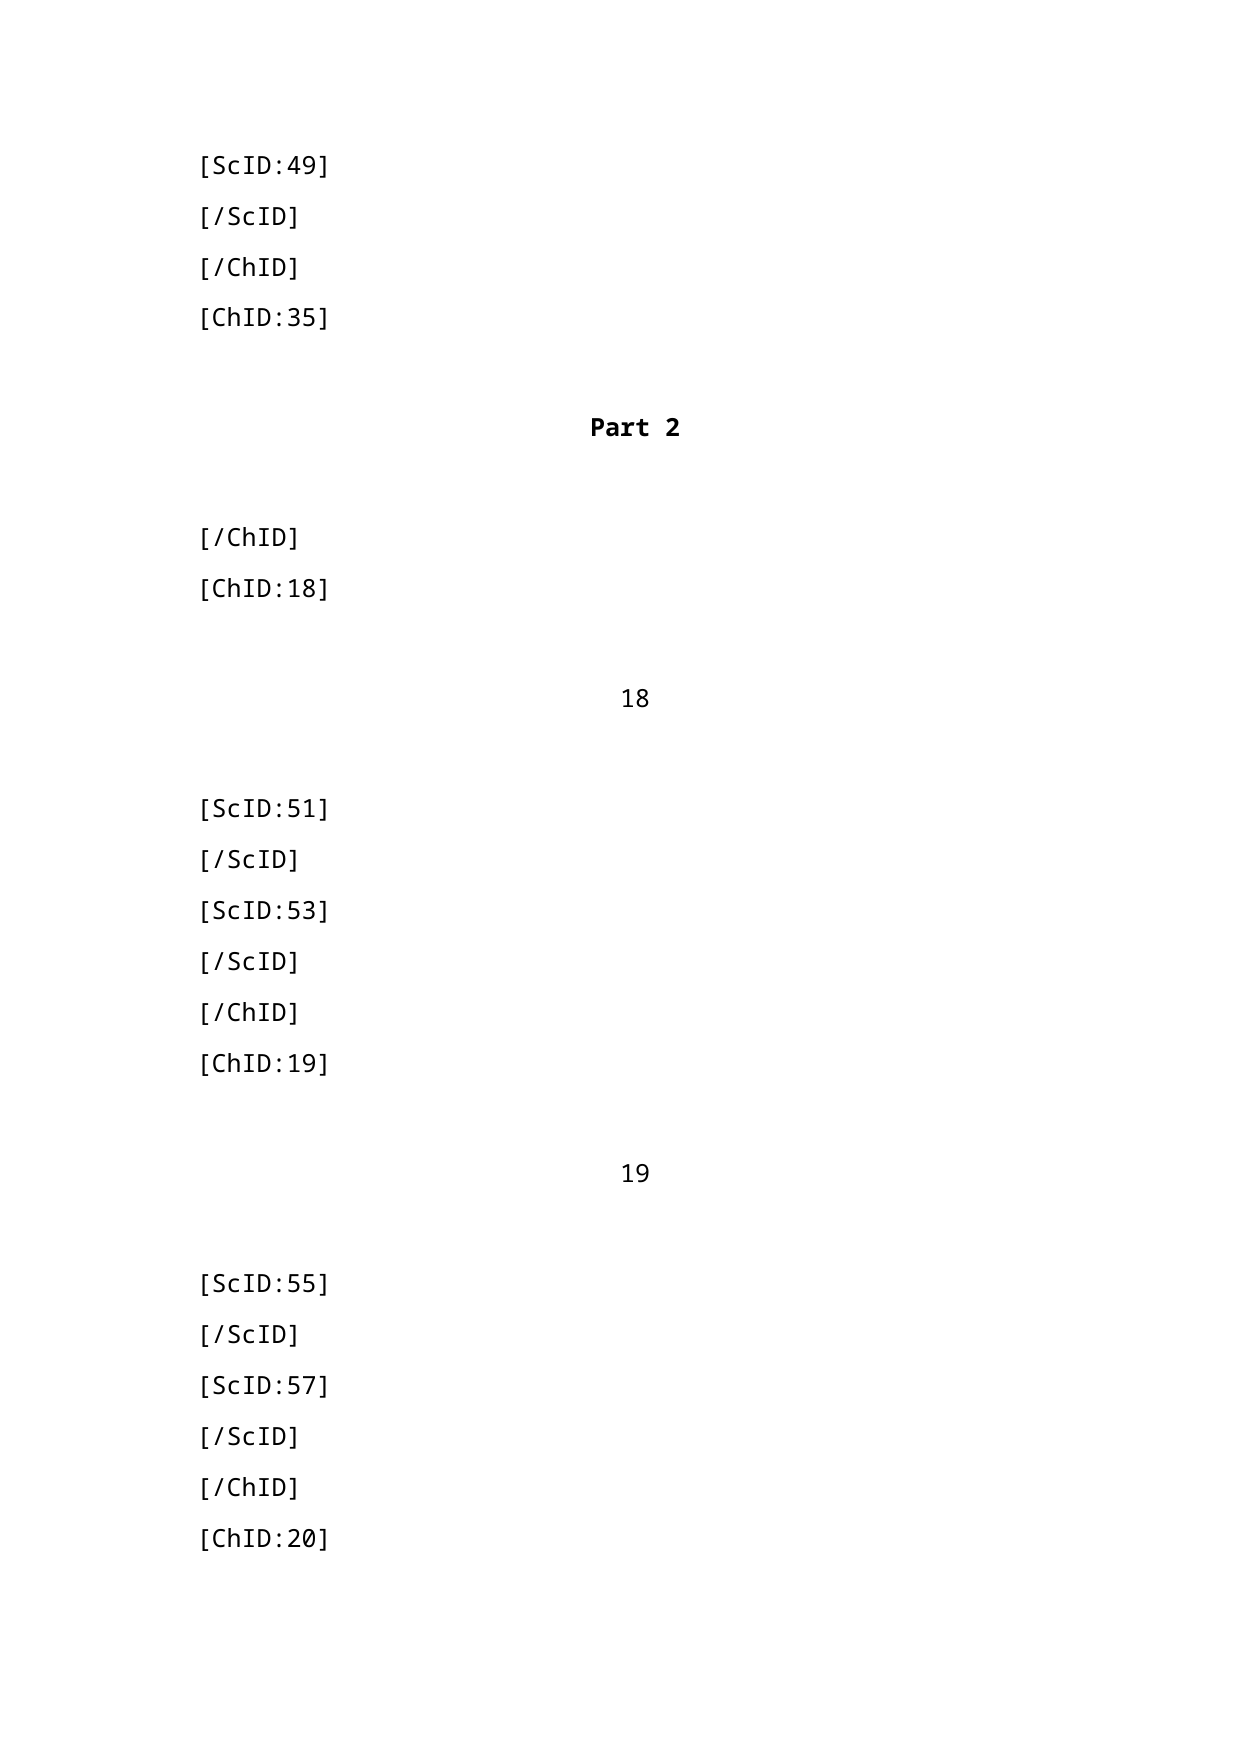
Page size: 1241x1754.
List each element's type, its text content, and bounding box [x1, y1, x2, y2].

text [/ScID] [167, 944, 1073, 978]
text [ChID:18] [167, 571, 1073, 605]
text [/ChID] [167, 1470, 1073, 1504]
text [/ChID] [167, 995, 1073, 1029]
subtitle Part 2 [167, 410, 1073, 444]
text [/ChID] [167, 520, 1073, 554]
text [ScID:55] [167, 1266, 1073, 1300]
text [/ScID] [167, 1317, 1073, 1351]
text [ChID:35] [167, 300, 1073, 334]
text [/ScID] [167, 842, 1073, 876]
text [ChID:19] [167, 1046, 1073, 1080]
text [/ChID] [167, 249, 1073, 283]
text [ScID:51] [167, 791, 1073, 825]
text [ScID:53] [167, 893, 1073, 927]
text [/ScID] [167, 1419, 1073, 1453]
text [ScID:49] [167, 148, 1073, 182]
text [ChID:20] [167, 1521, 1073, 1555]
subtitle 18 [167, 681, 1073, 715]
text [/ScID] [167, 198, 1073, 232]
subtitle 19 [167, 1156, 1073, 1190]
text [ScID:57] [167, 1368, 1073, 1402]
